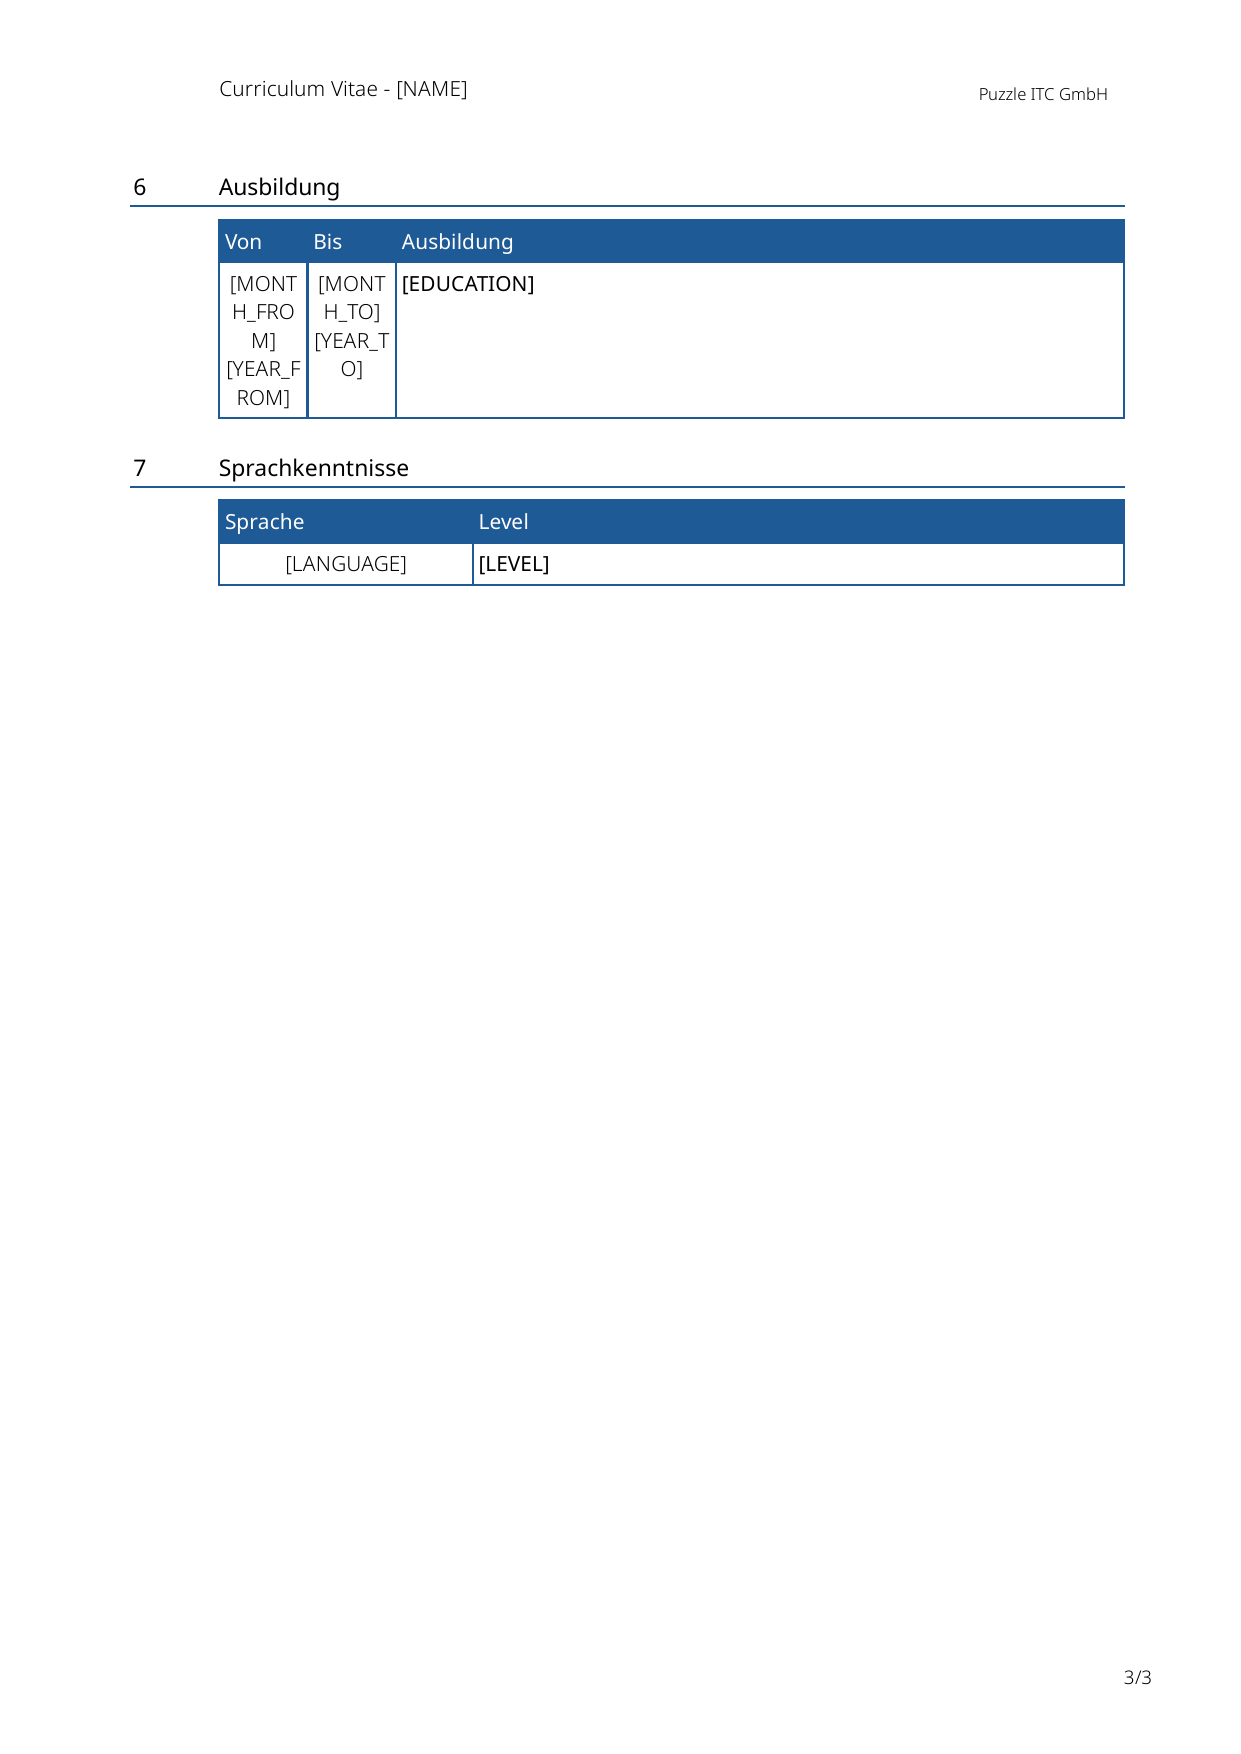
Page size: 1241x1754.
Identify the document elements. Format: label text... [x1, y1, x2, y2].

table_header Level [474, 501, 1123, 541]
table_header Bis [309, 221, 395, 261]
table_cell [MONTH_TO][YEAR_TO] [309, 263, 395, 417]
table_cell [MONTH_FROM][YEAR_FROM] [220, 263, 306, 417]
subtitle Sprachkenntnisse [130, 449, 1125, 486]
subtitle Ausbildung [130, 168, 1125, 205]
table_cell [LEVEL] [474, 544, 1123, 583]
table_cell [LANGUAGE] [220, 544, 472, 583]
table_cell [EDUCATION] [397, 263, 1123, 417]
table_header Ausbildung [397, 221, 1123, 261]
table_header Sprache [220, 501, 472, 541]
table_header Von [220, 221, 306, 261]
